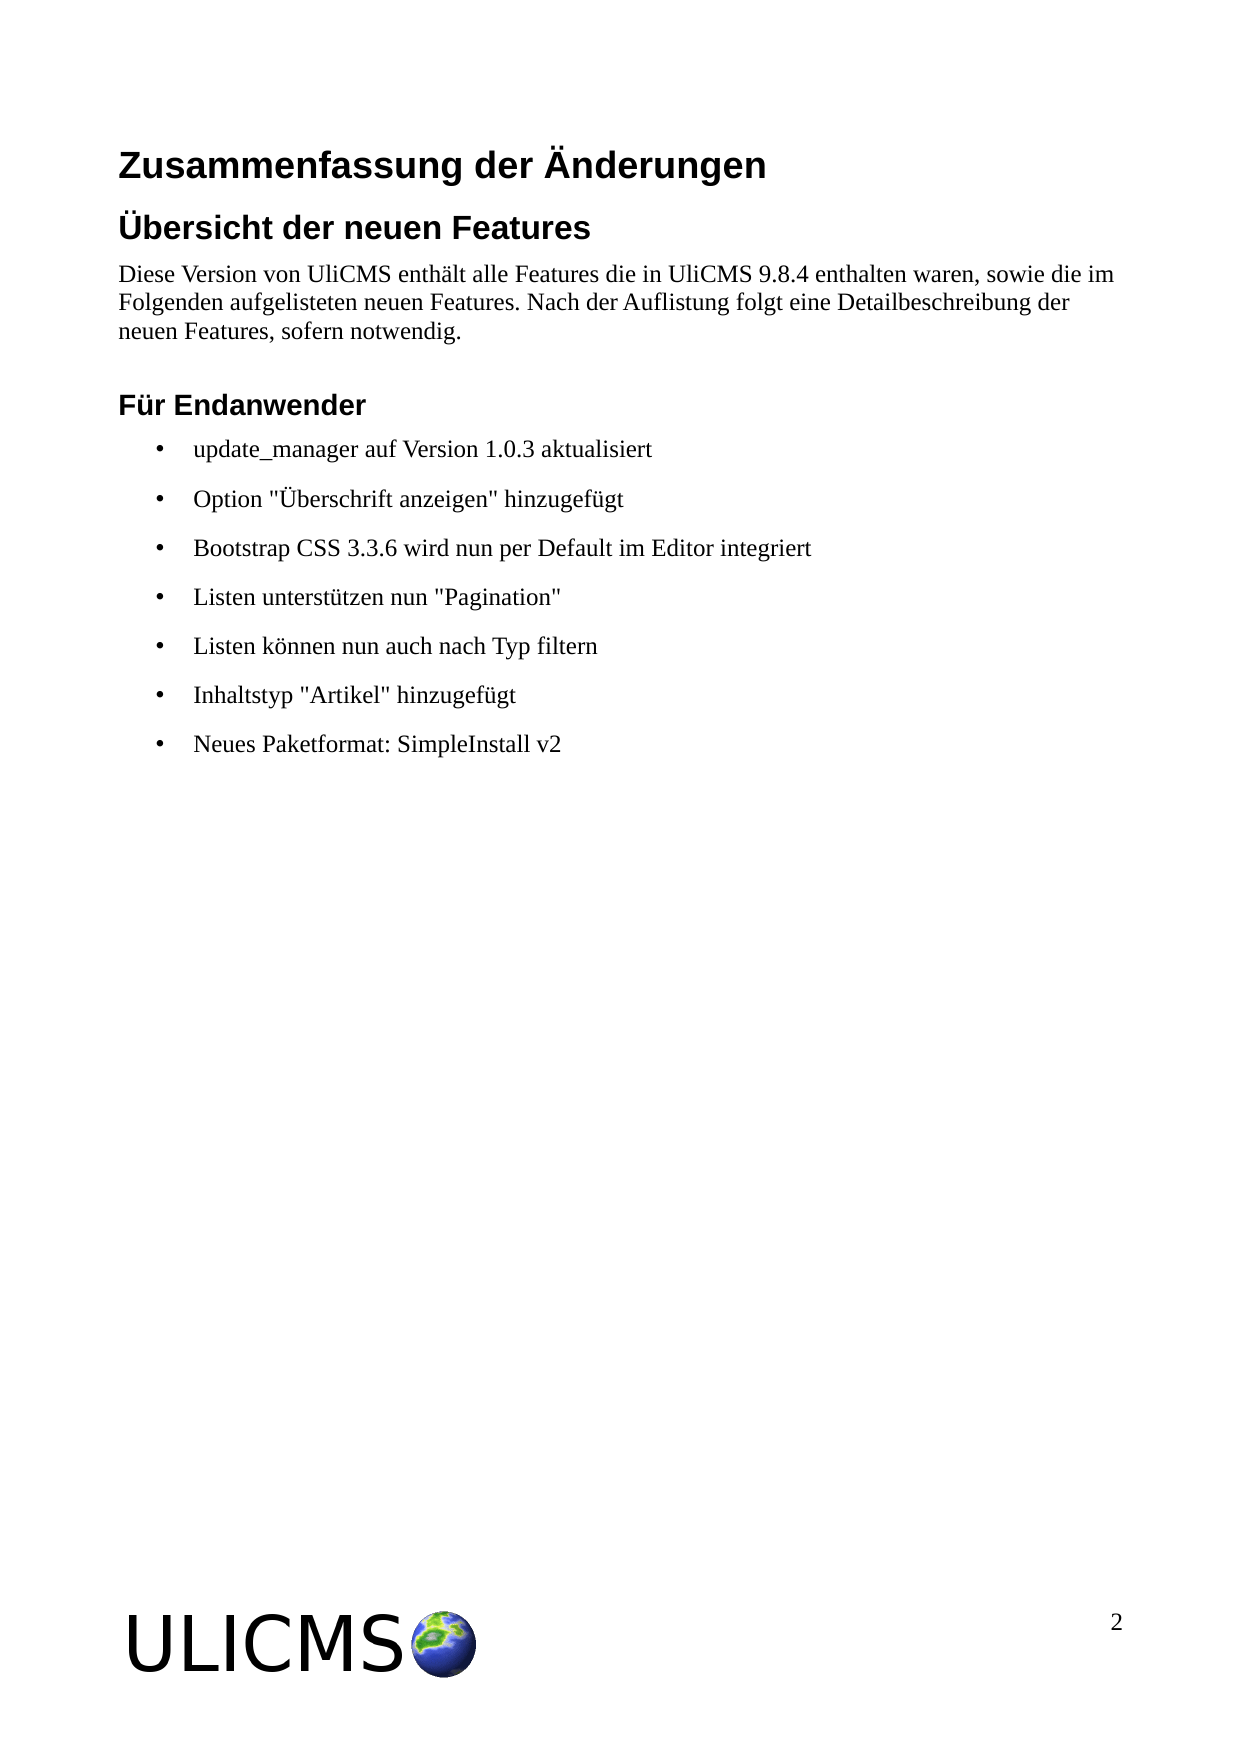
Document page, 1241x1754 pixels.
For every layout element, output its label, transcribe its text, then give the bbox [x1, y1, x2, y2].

list Bootstrap CSS 3.3.6 wird nun per Default im Editor integriert [156, 533, 1123, 561]
text Diese Version von UliCMS enthält alle Features die in UliCMS 9.8.4 enthalten waren, sowie die im Folgenden aufgelisteten neuen Features. Nach der Auflistung folgt eine Detailbeschreibung der neuen Features, sofern notwendig. [118, 259, 1123, 345]
list Inhaltstyp "Artikel" hinzugefügt [156, 680, 1123, 709]
list Listen können nun auch nach Typ filtern [156, 631, 1123, 659]
list Listen unterstützen nun "Pagination" [156, 582, 1123, 611]
subtitle Übersicht der neuen Features [118, 208, 1123, 246]
picture [118, 1607, 479, 1681]
list update_manager auf Version 1.0.3 aktualisiert [156, 434, 1123, 463]
subtitle Für Endanwender [118, 388, 1123, 422]
list Neues Paketformat: SimpleInstall v2 [156, 729, 1123, 758]
subtitle Zusammenfassung der Änderungen [118, 143, 1123, 187]
list Option "Überschrift anzeigen" hinzugefügt [156, 484, 1123, 512]
